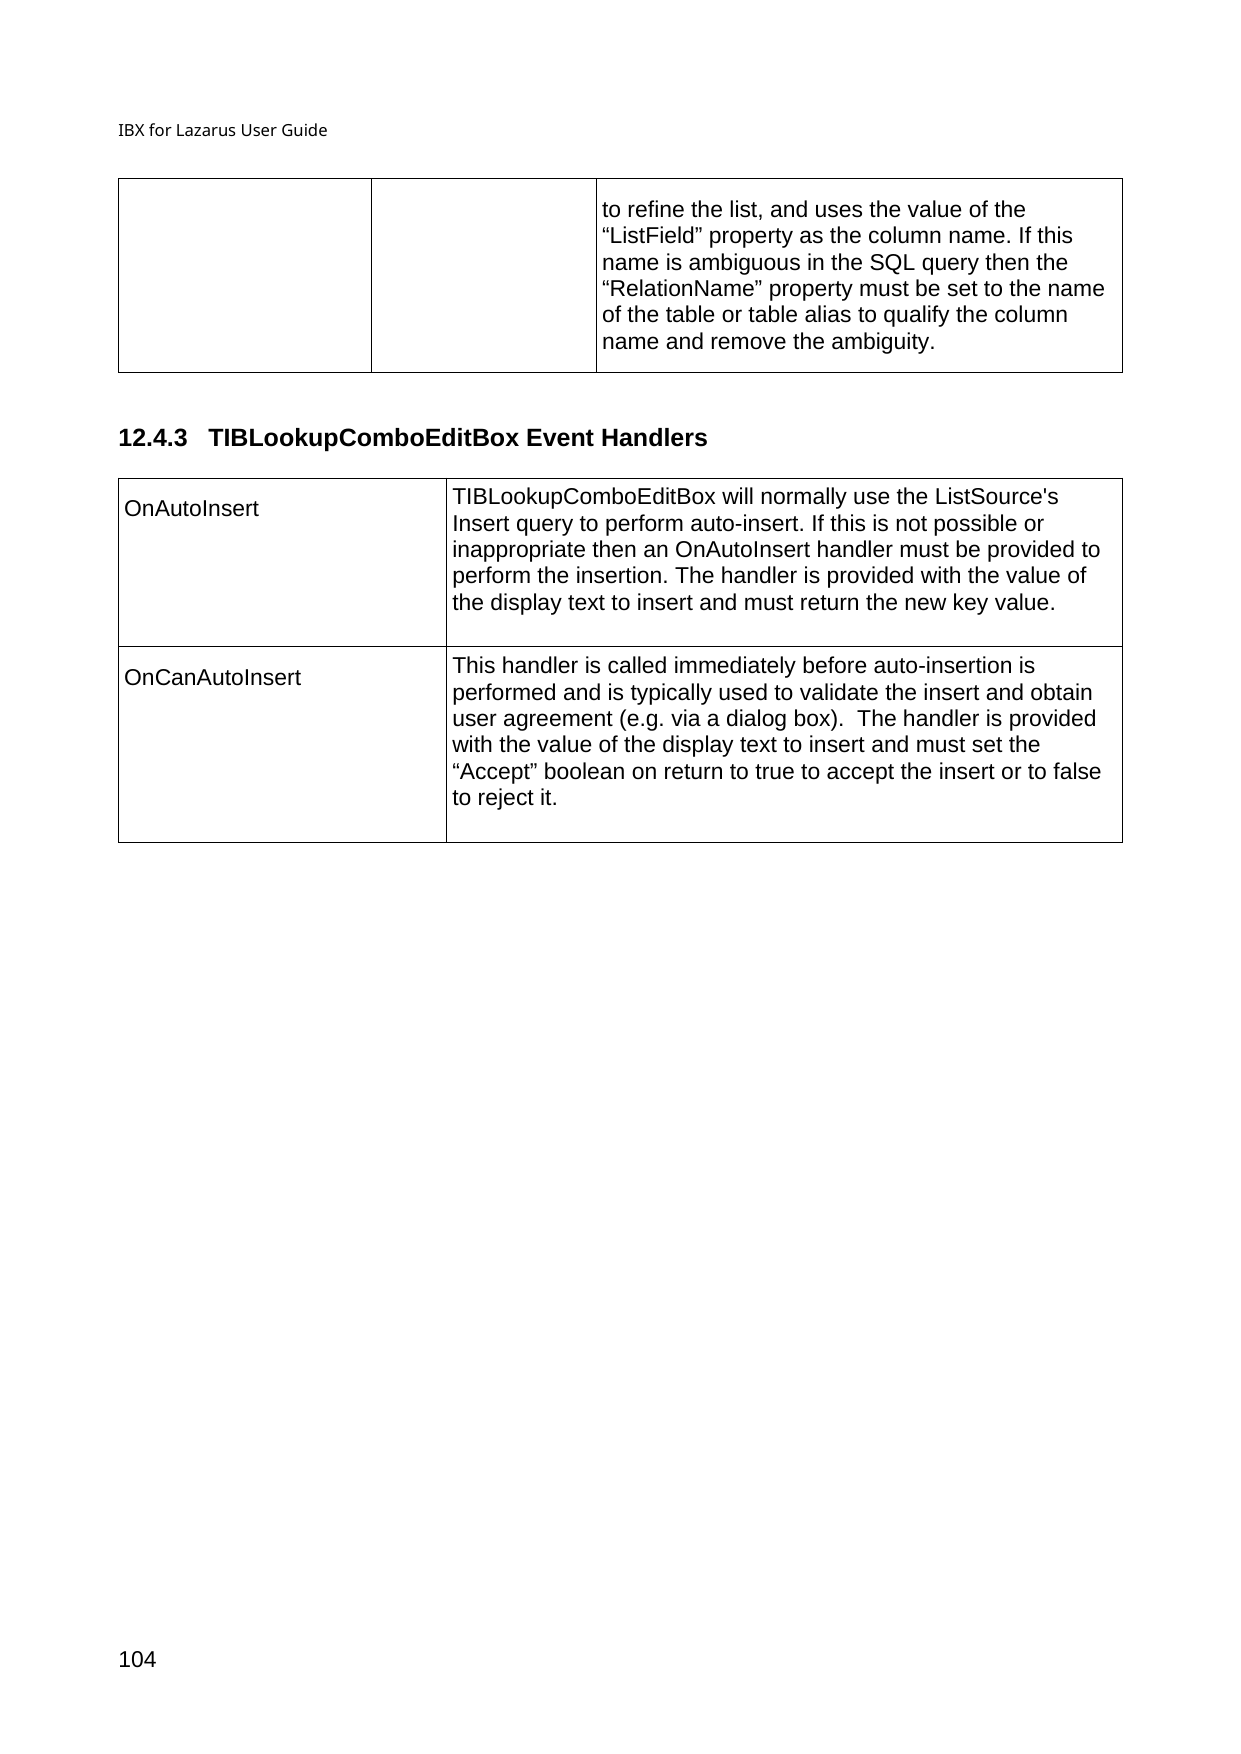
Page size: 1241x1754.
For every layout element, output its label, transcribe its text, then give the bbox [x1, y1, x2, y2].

table_header OnAutoInsert [119, 479, 446, 646]
table_cell [119, 179, 371, 372]
table_header TIBLookupComboEditBox will normally use the ListSource's Insert query to perform auto-insert. If this is not possible or inappropriate then an OnAutoInsert handler must be provided to perform the insertion. The handler is provided with the value of the display text to insert and must return the new key value. [447, 479, 1122, 646]
table_cell OnCanAutoInsert [119, 647, 446, 842]
table_cell This handler is called immediately before auto-insertion is performed and is typically used to validate the insert and obtain user agreement (e.g. via a dialog box). The handler is provided with the value of the display text to insert and must set the “Accept” boolean on return to true to accept the insert or to false to reject it. [447, 647, 1122, 842]
table_cell to refine the list, and uses the value of the “ListField” property as the column name. If this name is ambiguous in the SQL query then the “RelationName” property must be set to the name of the table or table alias to qualify the column name and remove the ambiguity. [597, 179, 1122, 372]
subtitle TIBLookupComboEditBox Event Handlers [118, 423, 1122, 452]
table_cell [372, 179, 596, 372]
